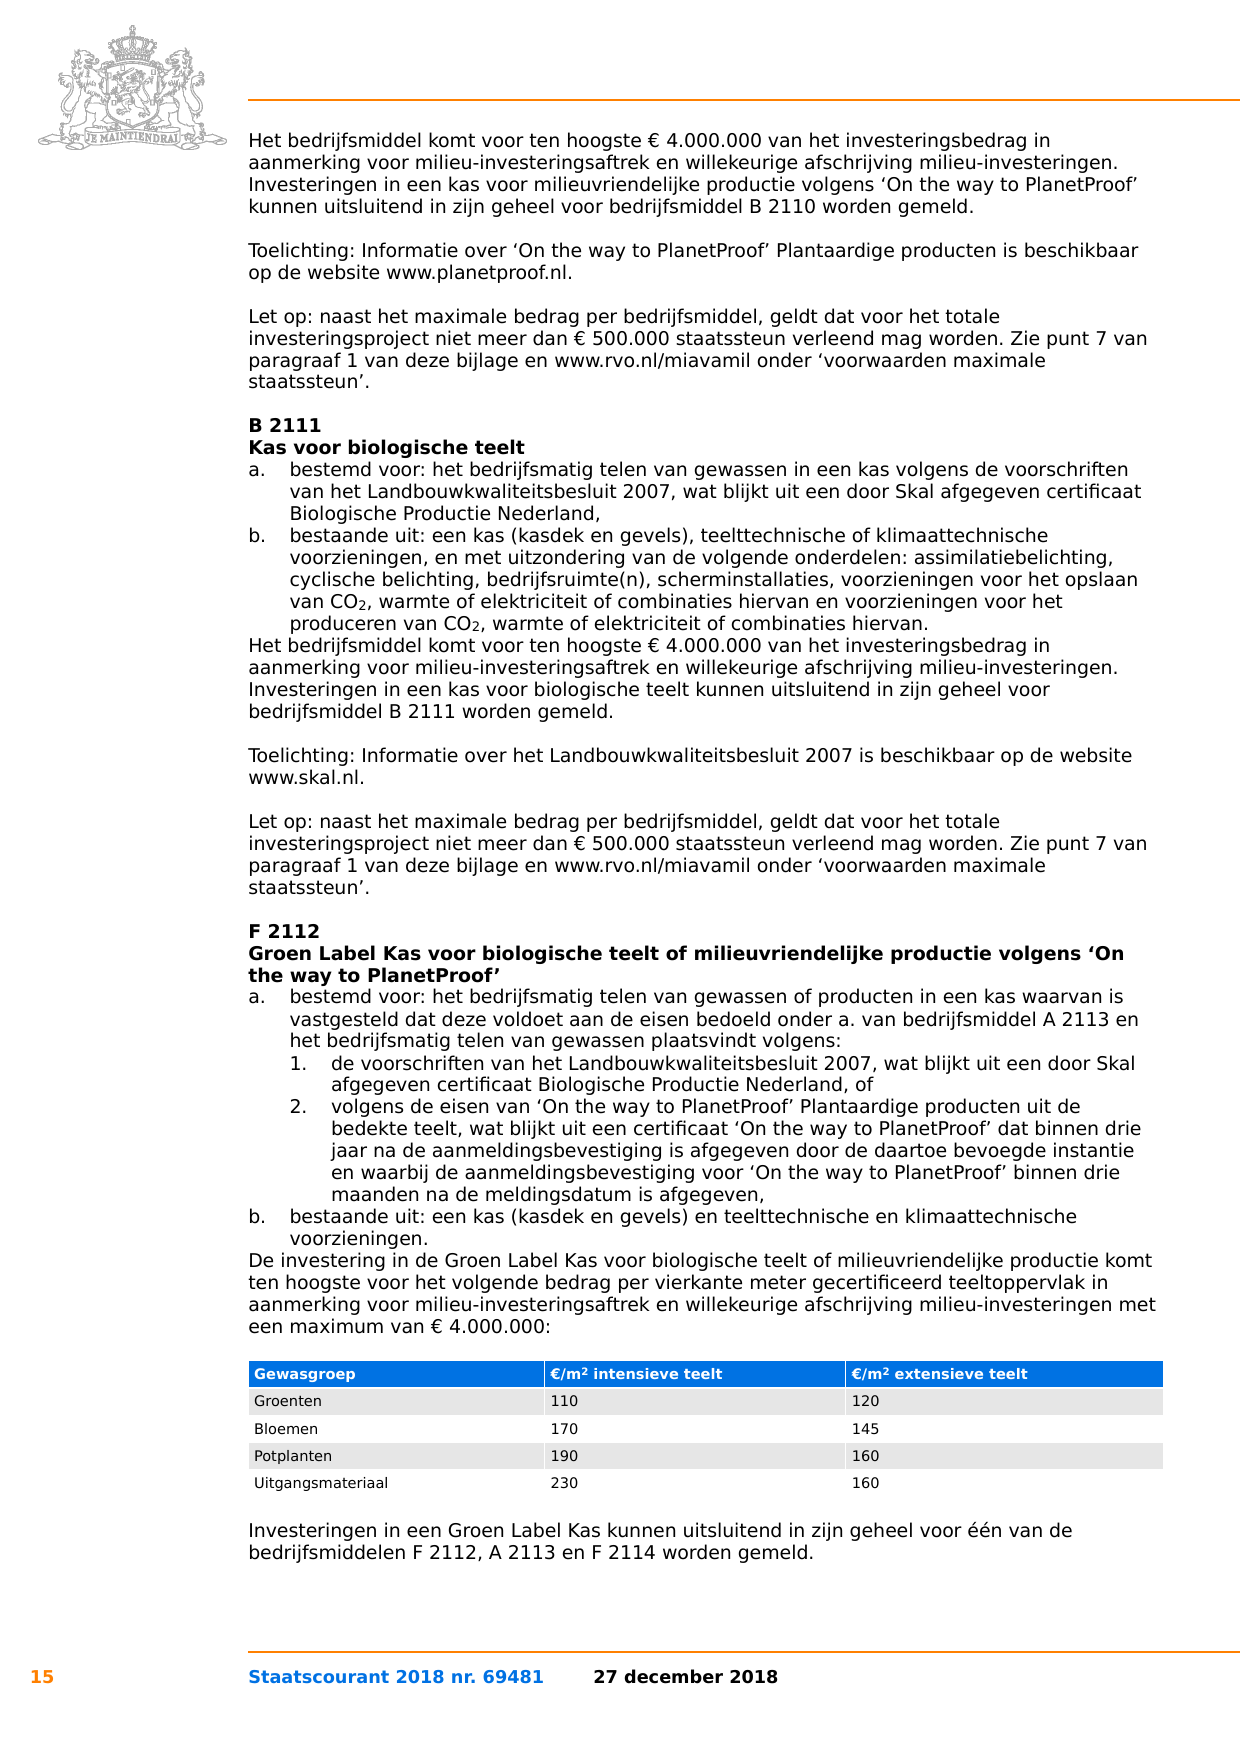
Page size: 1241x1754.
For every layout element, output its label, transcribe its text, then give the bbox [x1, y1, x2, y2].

text Het bedrijfsmiddel komt voor ten hoogste € 4.000.000 van het investeringsbedrag in aanmerking voor milieu-investeringsaftrek en willekeurige afschrijving milieu-investeringen. [248, 635, 1163, 679]
picture [38, 25, 227, 150]
table_header Gewasgroep [249, 1361, 544, 1387]
table_cell 170 [545, 1416, 845, 1442]
text Let op: naast het maximale bedrag per bedrijfsmiddel, geldt dat voor het totale investeringsproject niet meer dan € 500.000 staatssteun verleend mag worden. Zie punt 7 van paragraaf 1 van deze bijlage en www.rvo.nl/miavamil onder ‘voorwaarden maximale staatssteun’. [248, 306, 1163, 393]
text Het bedrijfsmiddel komt voor ten hoogste € 4.000.000 van het investeringsbedrag in aanmerking voor milieu-investeringsaftrek en willekeurige afschrijving milieu-investeringen. [248, 130, 1163, 174]
table_cell 160 [846, 1471, 1163, 1497]
table_cell Bloemen [249, 1416, 544, 1442]
text a. bestemd voor: het bedrijfsmatig telen van gewassen in een kas volgens de voorschriften van het Landbouwkwaliteitsbesluit 2007, wat blijkt uit een door Skal afgegeven certificaat Biologische Productie Nederland, [248, 459, 1163, 525]
text b. bestaande uit: een kas (kasdek en gevels), teelttechnische of klimaattechnische voorzieningen, en met uitzondering van de volgende onderdelen: assimilatiebelichting, cyclische belichting, bedrijfsruimte(n), scherminstallaties, voorzieningen voor het opslaan van CO2, warmte of elektriciteit of combinaties hiervan en voorzieningen voor het produceren van CO2, warmte of elektriciteit of combinaties hiervan. [248, 525, 1163, 635]
table_cell 120 [846, 1389, 1163, 1415]
table_cell Groenten [249, 1389, 544, 1415]
text F 2112 [248, 921, 1163, 942]
text b. bestaande uit: een kas (kasdek en gevels) en teelttechnische en klimaattechnische voorzieningen. [248, 1206, 1163, 1250]
table_header €/m2 extensieve teelt [846, 1361, 1163, 1387]
table_cell 230 [545, 1471, 845, 1497]
text Let op: naast het maximale bedrag per bedrijfsmiddel, geldt dat voor het totale investeringsproject niet meer dan € 500.000 staatssteun verleend mag worden. Zie punt 7 van paragraaf 1 van deze bijlage en www.rvo.nl/miavamil onder ‘voorwaarden maximale staatssteun’. [248, 811, 1163, 899]
text 1. de voorschriften van het Landbouwkwaliteitsbesluit 2007, wat blijkt uit een door Skal afgegeven certificaat Biologische Productie Nederland, of [289, 1052, 1163, 1096]
text Investeringen in een kas voor milieuvriendelijke productie volgens ‘On the way to PlanetProof’ kunnen uitsluitend in zijn geheel voor bedrijfsmiddel B 2110 worden gemeld. [248, 174, 1163, 218]
text De investering in de Groen Label Kas voor biologische teelt of milieuvriendelijke productie komt ten hoogste voor het volgende bedrag per vierkante meter gecertificeerd teeltoppervlak in aanmerking voor milieu-investeringsaftrek en willekeurige afschrijving milieu-investeringen met een maximum van € 4.000.000: [248, 1250, 1163, 1338]
table_cell 160 [846, 1443, 1163, 1469]
text Toelichting: Informatie over ‘On the way to PlanetProof’ Plantaardige producten is beschikbaar op de website www.planetproof.nl. [248, 240, 1163, 284]
text B 2111 [248, 415, 1163, 437]
table_cell 110 [545, 1389, 845, 1415]
text Investeringen in een kas voor biologische teelt kunnen uitsluitend in zijn geheel voor bedrijfsmiddel B 2111 worden gemeld. [248, 679, 1163, 723]
table_cell 145 [846, 1416, 1163, 1442]
text a. bestemd voor: het bedrijfsmatig telen van gewassen of producten in een kas waarvan is vastgesteld dat deze voldoet aan de eisen bedoeld onder a. van bedrijfsmiddel A 2113 en het bedrijfsmatig telen van gewassen plaatsvindt volgens: [248, 986, 1163, 1052]
text 2. volgens de eisen van ‘On the way to PlanetProof’ Plantaardige producten uit de bedekte teelt, wat blijkt uit een certificaat ‘On the way to PlanetProof’ dat binnen drie jaar na de aanmeldingsbevestiging is afgegeven door de daartoe bevoegde instantie en waarbij de aanmeldingsbevestiging voor ‘On the way to PlanetProof’ binnen drie maanden na de meldingsdatum is afgegeven, [289, 1096, 1163, 1206]
table_cell Uitgangsmateriaal [249, 1471, 544, 1497]
table_header €/m2 intensieve teelt [545, 1361, 845, 1387]
text Investeringen in een Groen Label Kas kunnen uitsluitend in zijn geheel voor één van de bedrijfsmiddelen F 2112, A 2113 en F 2114 worden gemeld. [248, 1520, 1163, 1564]
text Kas voor biologische teelt [248, 437, 1163, 459]
text Groen Label Kas voor biologische teelt of milieuvriendelijke productie volgens ‘On the way to PlanetProof’ [248, 942, 1163, 986]
table_cell Potplanten [249, 1443, 544, 1469]
text Toelichting: Informatie over het Landbouwkwaliteitsbesluit 2007 is beschikbaar op de website www.skal.nl. [248, 745, 1163, 789]
table_cell 190 [545, 1443, 845, 1469]
